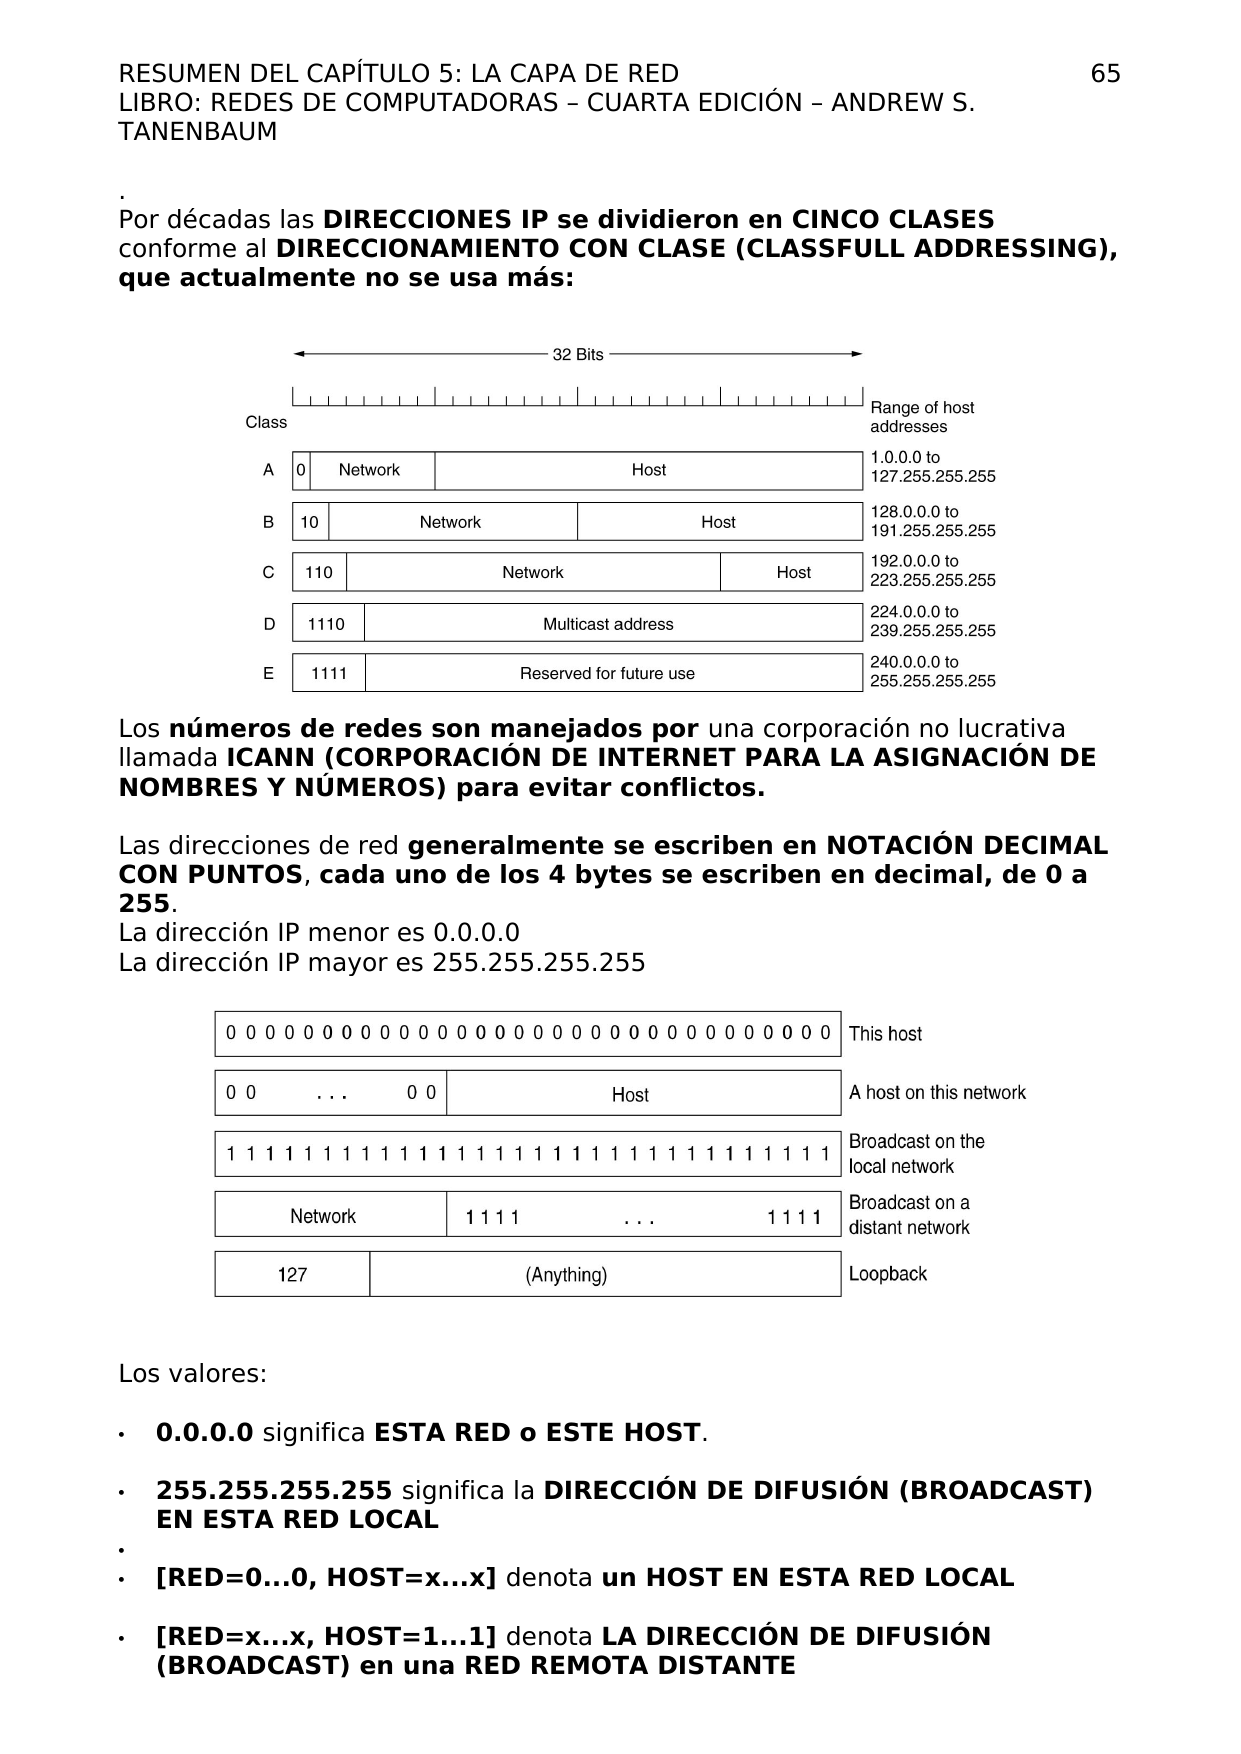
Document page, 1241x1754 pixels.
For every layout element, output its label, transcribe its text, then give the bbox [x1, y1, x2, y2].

text La dirección IP mayor es 255.255.255.255 [118, 948, 1122, 977]
text Los números de redes son manejados por una corporación no lucrativa llamada ICANN (CORPORACIÓN DE INTERNET PARA LA ASIGNACIÓN DE NOMBRES Y NÚMEROS) para evitar conflictos. [118, 715, 1122, 802]
picture [220, 321, 1020, 715]
list 0.0.0.0 significa ESTA RED o ESTE HOST. [118, 1418, 1122, 1447]
text Por décadas las DIRECCIONES IP se dividieron en CINCO CLASES conforme al DIRECCIONAMIENTO CON CLASE (CLASSFULL ADDRESSING), que actualmente no se usa más: [118, 205, 1122, 293]
text Los valores: [118, 1359, 1122, 1389]
list 255.255.255.255 significa la DIRECCIÓN DE DIFUSIÓN (BROADCAST) EN ESTA RED LOCAL [118, 1476, 1122, 1534]
text Las direcciones de red generalmente se escriben en NOTACIÓN DECIMAL CON PUNTOS, cada uno de los 4 bytes se escriben en decimal, de 0 a 255. [118, 831, 1122, 918]
picture [170, 976, 1071, 1331]
text . [118, 176, 1122, 205]
list [RED=0...0, HOST=x...x] denota un HOST EN ESTA RED LOCAL [118, 1564, 1122, 1593]
list [RED=x...x, HOST=1...1] denota LA DIRECCIÓN DE DIFUSIÓN (BROADCAST) en una RED REMOTA DISTANTE [118, 1622, 1122, 1680]
text La dirección IP menor es 0.0.0.0 [118, 918, 1122, 948]
